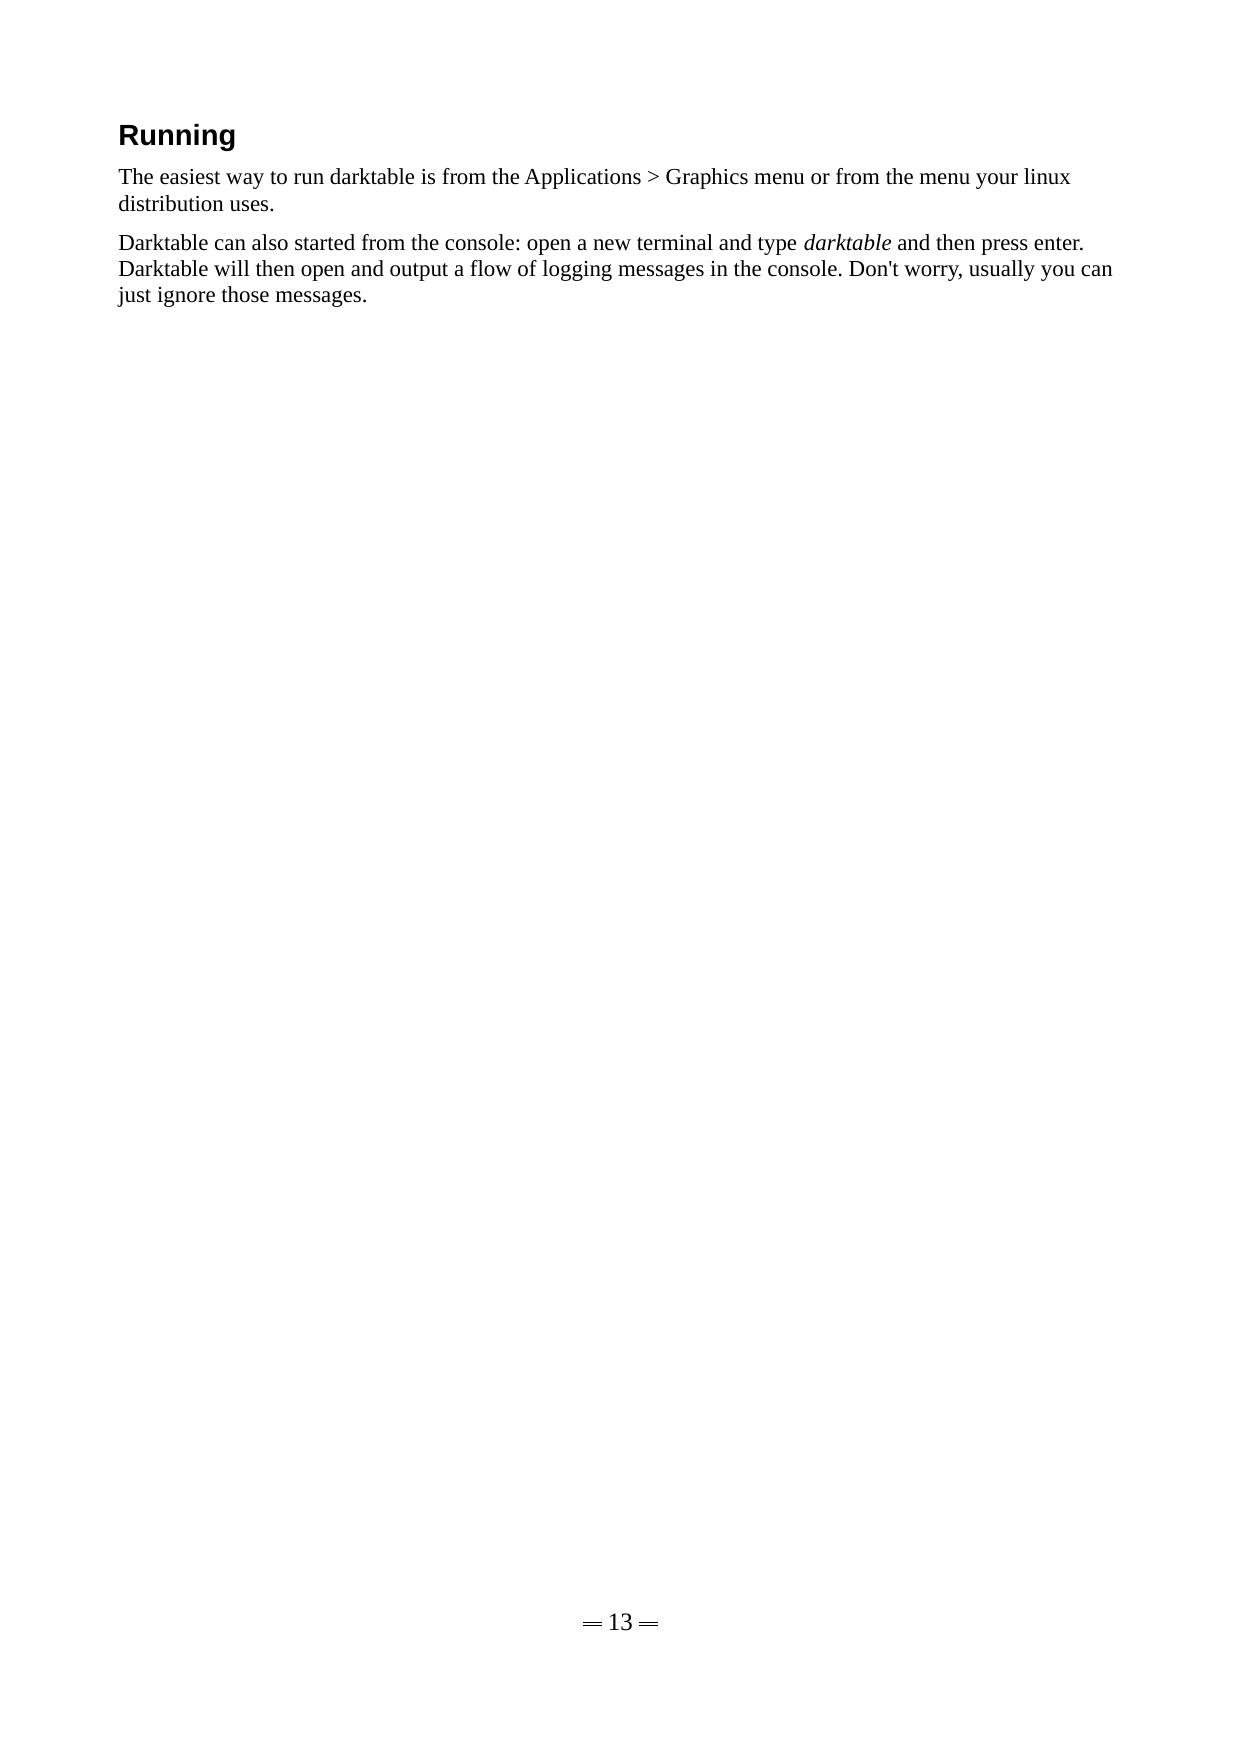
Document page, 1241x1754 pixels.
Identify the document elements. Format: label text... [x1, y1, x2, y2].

text The easiest way to run darktable is from the Applications > Graphics menu or from the menu your linux distribution uses. [118, 163, 1122, 216]
text Darktable can also started from the console: open a new terminal and type darktable and then press enter. Darktable will then open and output a flow of logging messages in the console. Don't worry, usually you can just ignore those messages. [118, 229, 1122, 308]
subtitle Running [118, 118, 1122, 152]
